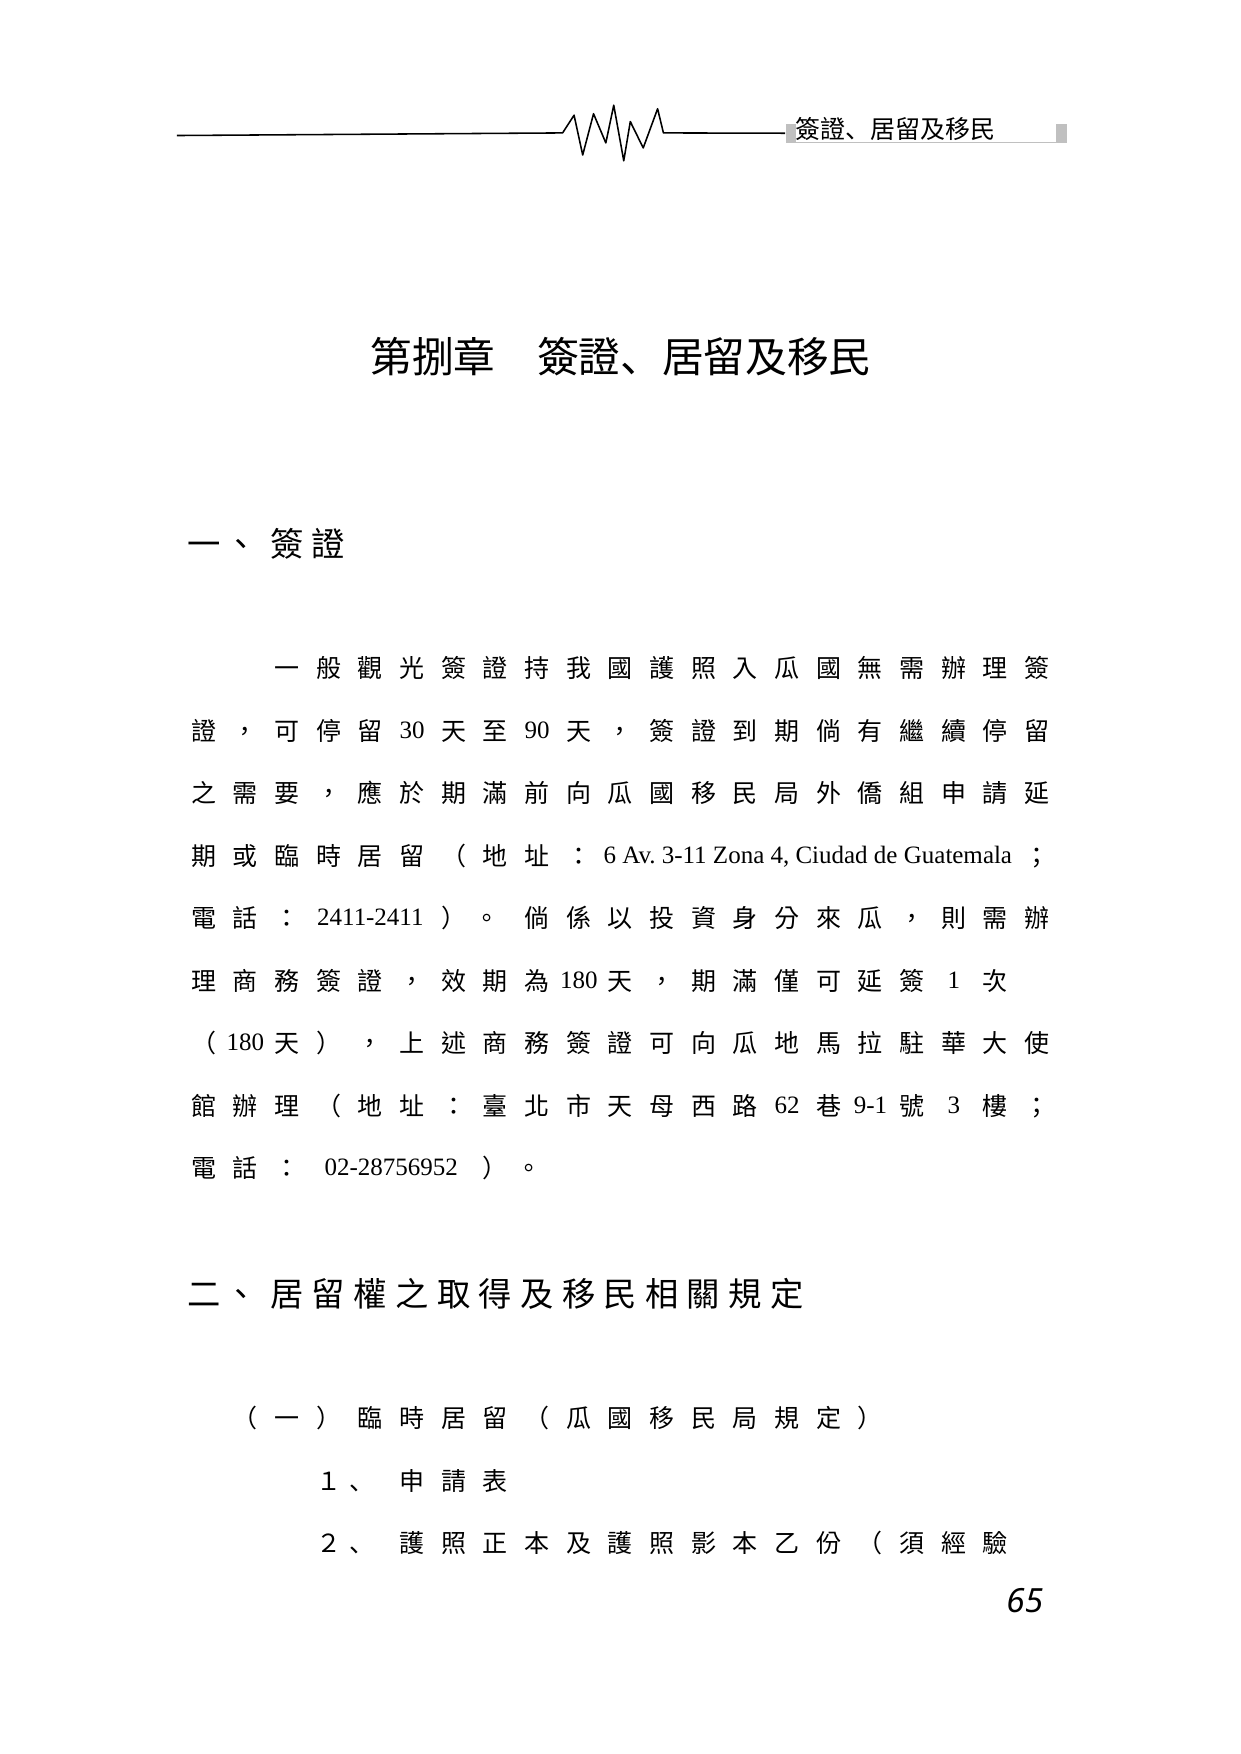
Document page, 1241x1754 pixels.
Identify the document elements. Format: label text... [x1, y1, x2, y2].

text １、申請表 [281, 1438, 1058, 1500]
text ２、護照正本及護照影本乙份（須經驗 [281, 1500, 1058, 1563]
text 二、居留權之取得及移民相關規定 [183, 1250, 1058, 1313]
text （一）臨時居留（瓜國移民局規定） [207, 1375, 1058, 1438]
text 第捌章 簽證、居留及移民 [183, 313, 1058, 375]
text 一般觀光簽證持我國護照入瓜國無需辦理簽證，可停留30天至90天，簽證到期倘有繼續停留之需要，應於期滿前向瓜國移民局外僑組申請延期或臨時居留（地址：6 Av. 3-11 Zona 4, Ciudad de Guatemala；電話：2411-2411）。倘係以投資身分來瓜，則需辦理商務簽證，效期為180天，期滿僅可延簽1次（180天），上述商務簽證可向瓜地馬拉駐華大使館辦理（地址：臺北市天母西路62巷9-1號3樓；電話：02-28756952）。 [183, 625, 1058, 1188]
text 一、簽證 [183, 500, 1058, 563]
